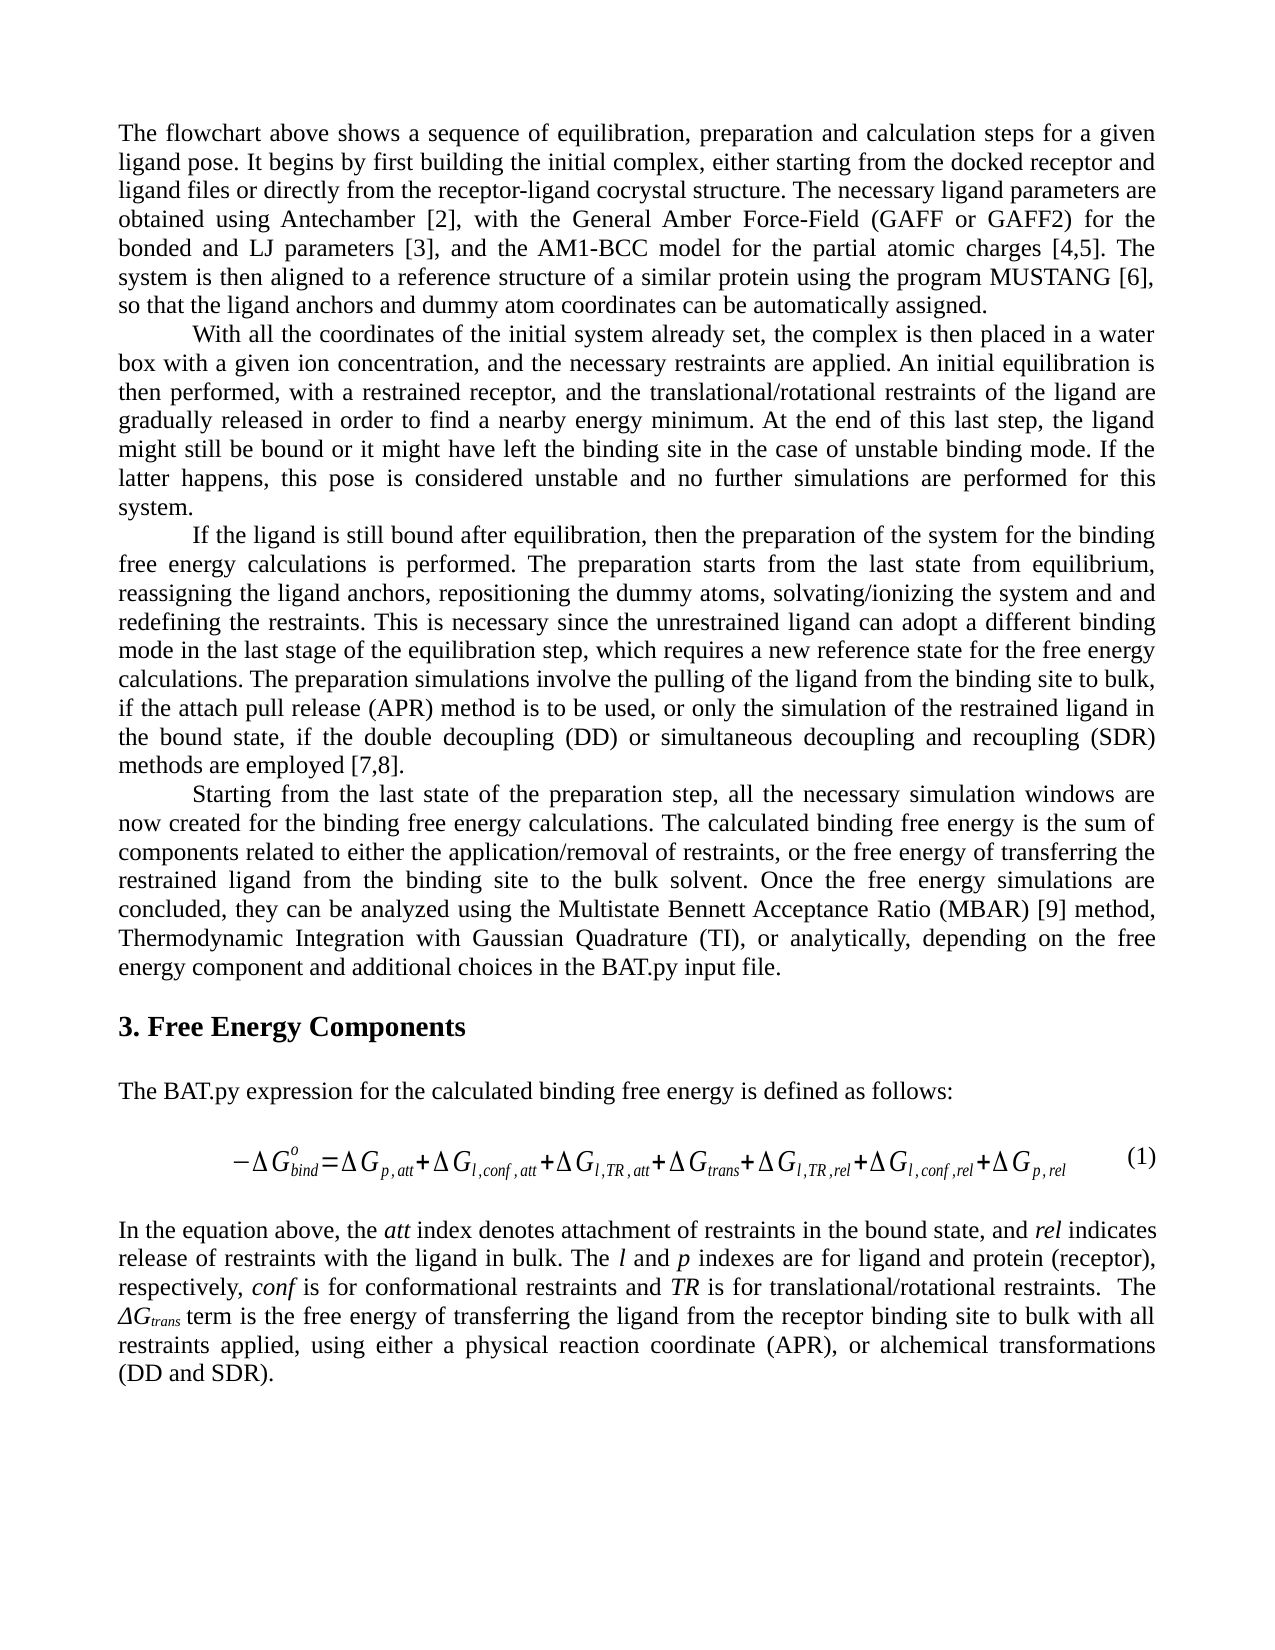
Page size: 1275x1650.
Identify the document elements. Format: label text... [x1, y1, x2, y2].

text 3. Free Energy Components [118, 1009, 1157, 1043]
text Starting from the last state of the preparation step, all the necessary simulation windows are now created for the binding free energy calculations. The calculated binding free energy is the sum of components related to either the application/removal of restraints, or the free energy of transferring the restrained ligand from the binding site to the bulk solvent. Once the free energy simulations are concluded, they can be analyzed using the Multistate Bennett Acceptance Ratio (MBAR) [9] method, Thermodynamic Integration with Gaussian Quadrature (TI), or analytically, depending on the free energy component and additional choices in the BAT.py input file. [118, 779, 1157, 981]
text If the ligand is still bound after equilibration, then the preparation of the system for the binding free energy calculations is performed. The preparation starts from the last state from equilibrium, reassigning the ligand anchors, repositioning the dummy atoms, solvating/ionizing the system and and redefining the restraints. This is necessary since the unrestrained ligand can adopt a different binding mode in the last stage of the equilibration step, which requires a new reference state for the free energy calculations. The preparation simulations involve the pulling of the ligand from the binding site to bulk, if the attach pull release (APR) method is to be used, or only the simulation of the restrained ligand in the bound state, if the double decoupling (DD) or simultaneous decoupling and recoupling (SDR) methods are employed [7,8]. [118, 521, 1157, 779]
text (1) [118, 1139, 1157, 1181]
text The BAT.py expression for the calculated binding free energy is defined as follows: [118, 1076, 1157, 1105]
text With all the coordinates of the initial system already set, the complex is then placed in a water box with a given ion concentration, and the necessary restraints are applied. An initial equilibration is then performed, with a restrained receptor, and the translational/rotational restraints of the ligand are gradually released in order to find a nearby energy minimum. At the end of this last step, the ligand might still be bound or it might have left the binding site in the case of unstable binding mode. If the latter happens, this pose is considered unstable and no further simulations are performed for this system. [118, 319, 1157, 521]
text In the equation above, the att index denotes attachment of restraints in the bound state, and rel indicates release of restraints with the ligand in bulk. The l and p indexes are for ligand and protein (receptor), respectively, conf is for conformational restraints and TR is for translational/rotational restraints. The ΔGtrans term is the free energy of transferring the ligand from the receptor binding site to bulk with all restraints applied, using either a physical reaction coordinate (APR), or alchemical transformations (DD and SDR). [118, 1215, 1157, 1387]
text The flowchart above shows a sequence of equilibration, preparation and calculation steps for a given ligand pose. It begins by first building the initial complex, either starting from the docked receptor and ligand files or directly from the receptor-ligand cocrystal structure. The necessary ligand parameters are obtained using Antechamber [2], with the General Amber Force-Field (GAFF or GAFF2) for the bonded and LJ parameters [3], and the AM1-BCC model for the partial atomic charges [4,5]. The system is then aligned to a reference structure of a similar protein using the program MUSTANG [6], so that the ligand anchors and dummy atom coordinates can be automatically assigned. [118, 118, 1157, 319]
